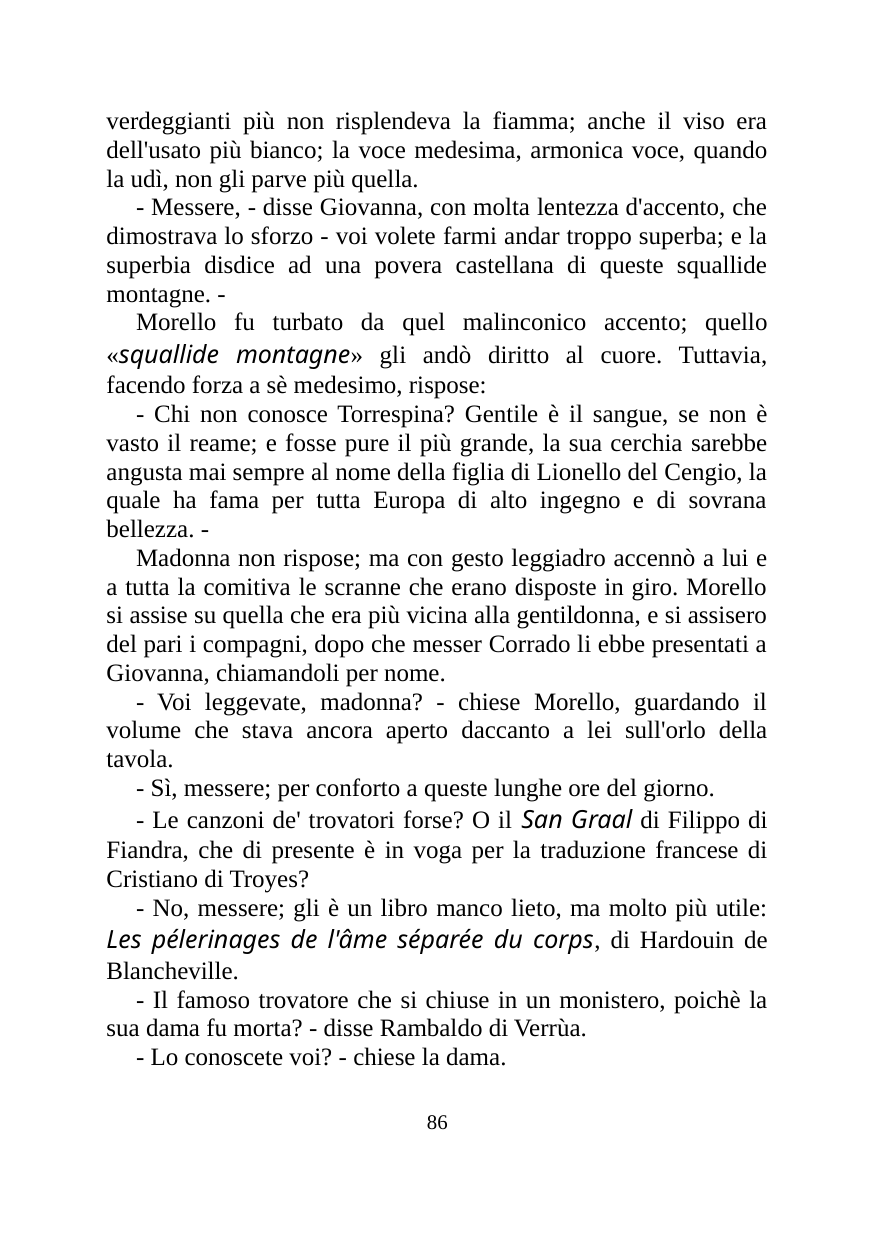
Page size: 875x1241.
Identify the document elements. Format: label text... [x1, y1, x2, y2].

text - Messere, - disse Giovanna, con molta lentezza d'accento, che dimostrava lo sforzo - voi volete farmi andar troppo superba; e la superbia disdice ad una povera castellana di queste squallide montagne. - [106, 192, 768, 307]
text - Lo conoscete voi? - chiese la dama. [106, 1042, 768, 1071]
text - Voi leggevate, madonna? - chiese Morello, guardando il volume che stava ancora aperto daccanto a lei sull'orlo della tavola. [106, 687, 768, 773]
text - Sì, messere; per conforto a queste lunghe ore del giorno. [106, 773, 768, 802]
text - Le canzoni de' trovatori forse? O il San Graal di Filippo di Fiandra, che di presente è in voga per la traduzione francese di Cristiano di Troyes? [106, 802, 768, 893]
text - Chi non conosce Torrespina? Gentile è il sangue, se non è vasto il reame; e fosse pure il più grande, la sua cerchia sarebbe angusta mai sempre al nome della figlia di Lionello del Cengio, la quale ha fama per tutta Europa di alto ingegno e di sovrana bellezza. - [106, 399, 768, 543]
text Morello fu turbato da quel malinconico accento; quello «squallide montagne» gli andò diritto al cuore. Tuttavia, facendo forza a sè medesimo, rispose: [106, 307, 768, 399]
text - No, messere; gli è un libro manco lieto, ma molto più utile: Les pélerinages de l'âme séparée du corps, di Hardouin de Blancheville. [106, 893, 768, 985]
text - Il famoso trovatore che si chiuse in un monistero, poichè la sua dama fu morta? - disse Rambaldo di Verrùa. [106, 985, 768, 1042]
text Madonna non rispose; ma con gesto leggiadro accennò a lui e a tutta la comitiva le scranne che erano disposte in giro. Morello si assise su quella che era più vicina alla gentildonna, e si assisero del pari i compagni, dopo che messer Corrado li ebbe presentati a Giovanna, chiamandoli per nome. [106, 543, 768, 687]
text verdeggianti più non risplendeva la fiamma; anche il viso era dell'usato più bianco; la voce medesima, armonica voce, quando la udì, non gli parve più quella. [106, 106, 768, 192]
